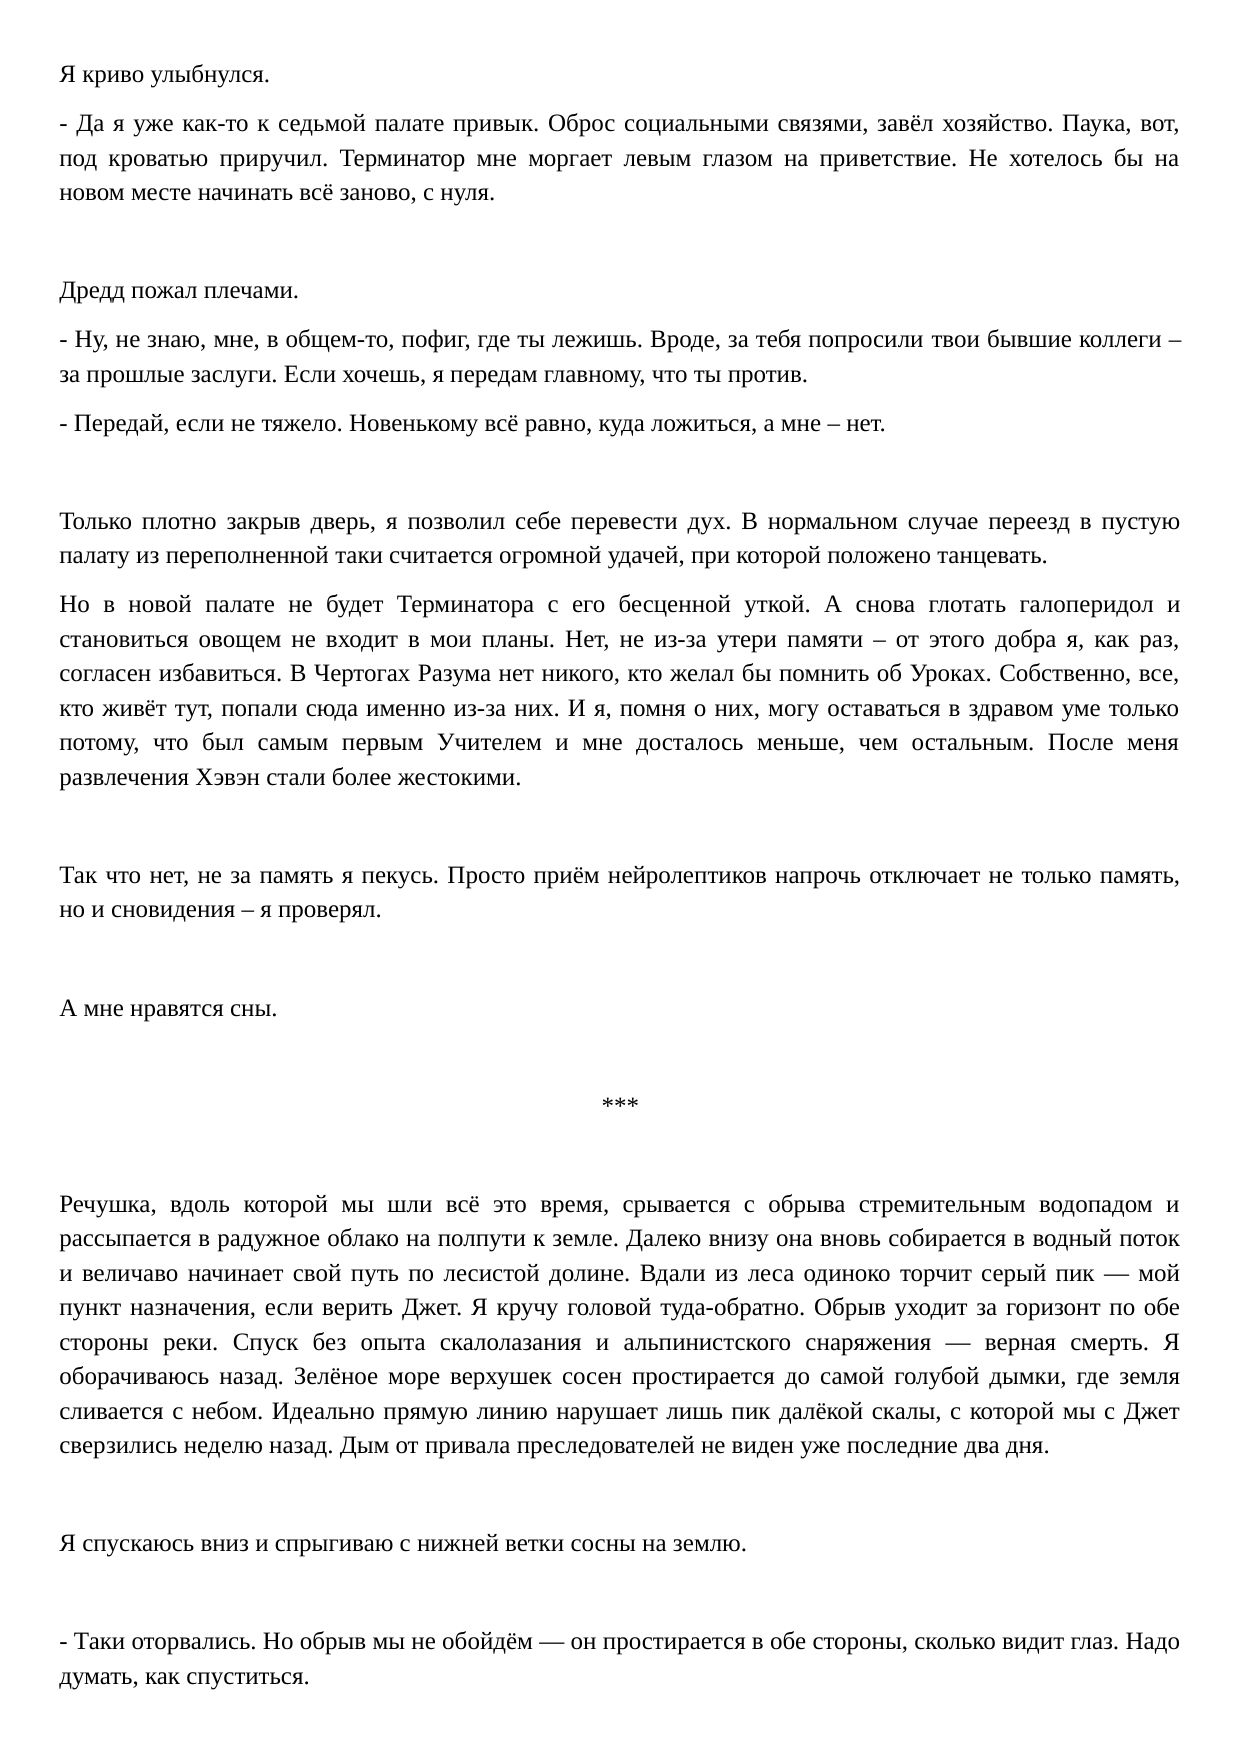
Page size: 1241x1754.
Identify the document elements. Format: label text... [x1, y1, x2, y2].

text *** [59, 1091, 1181, 1119]
text - Да я уже как-то к седьмой палате привык. Оброс социальными связями, завёл хозяйство. Паука, вот, под кроватью приручил. Терминатор мне моргает левым глазом на приветствие. Не хотелось бы на новом месте начинать всё заново, с нуля. [59, 108, 1181, 206]
text Только плотно закрыв дверь, я позволил себе перевести дух. В нормальном случае переезд в пустую палату из переполненной таки считается огромной удачей, при которой положено танцевать. [59, 506, 1181, 569]
text Я спускаюсь вниз и спрыгиваю с нижней ветки сосны на землю. [59, 1528, 1181, 1557]
text Так что нет, не за память я пекусь. Просто приём нейролептиков напрочь отключает не только память, но и сновидения – я проверял. [59, 860, 1181, 923]
text Дредд пожал плечами. [59, 275, 1181, 304]
text А мне нравятся сны. [59, 993, 1181, 1021]
text Я криво улыбнулся. [59, 59, 1181, 88]
text - Передай, если не тяжело. Новенькому всё равно, куда ложиться, а мне – нет. [59, 408, 1181, 437]
text - Таки оторвались. Но обрыв мы не обойдём — он простирается в обе стороны, сколько видит глаз. Надо думать, как спуститься. [59, 1626, 1181, 1690]
text - Ну, не знаю, мне, в общем-то, пофиг, где ты лежишь. Вроде, за тебя попросили твои бывшие коллеги – за прошлые заслуги. Если хочешь, я передам главному, что ты против. [59, 324, 1181, 387]
text Но в новой палате не будет Терминатора с его бесценной уткой. А снова глотать галоперидол и становиться овощем не входит в мои планы. Нет, не из-за утери памяти – от этого добра я, как раз, согласен избавиться. В Чертогах Разума нет никого, кто желал бы помнить об Уроках. Собственно, все, кто живёт тут, попали сюда именно из-за них. И я, помня о них, могу оставаться в здравом уме только потому, что был самым первым Учителем и мне досталось меньше, чем остальным. После меня развлечения Хэвэн стали более жестокими. [59, 589, 1181, 791]
text Речушка, вдоль которой мы шли всё это время, срывается с обрыва стремительным водопадом и рассыпается в радужное облако на полпути к земле. Далеко внизу она вновь собирается в водный поток и величаво начинает свой путь по лесистой долине. Вдали из леса одиноко торчит серый пик — мой пункт назначения, если верить Джет. Я кручу головой туда-обратно. Обрыв уходит за горизонт по обе стороны реки. Спуск без опыта скалолазания и альпинистского снаряжения — верная смерть. Я оборачиваюсь назад. Зелёное море верхушек сосен простирается до самой голубой дымки, где земля сливается с небом. Идеально прямую линию нарушает лишь пик далёкой скалы, с которой мы с Джет сверзились неделю назад. Дым от привала преследователей не виден уже последние два дня. [59, 1189, 1181, 1459]
